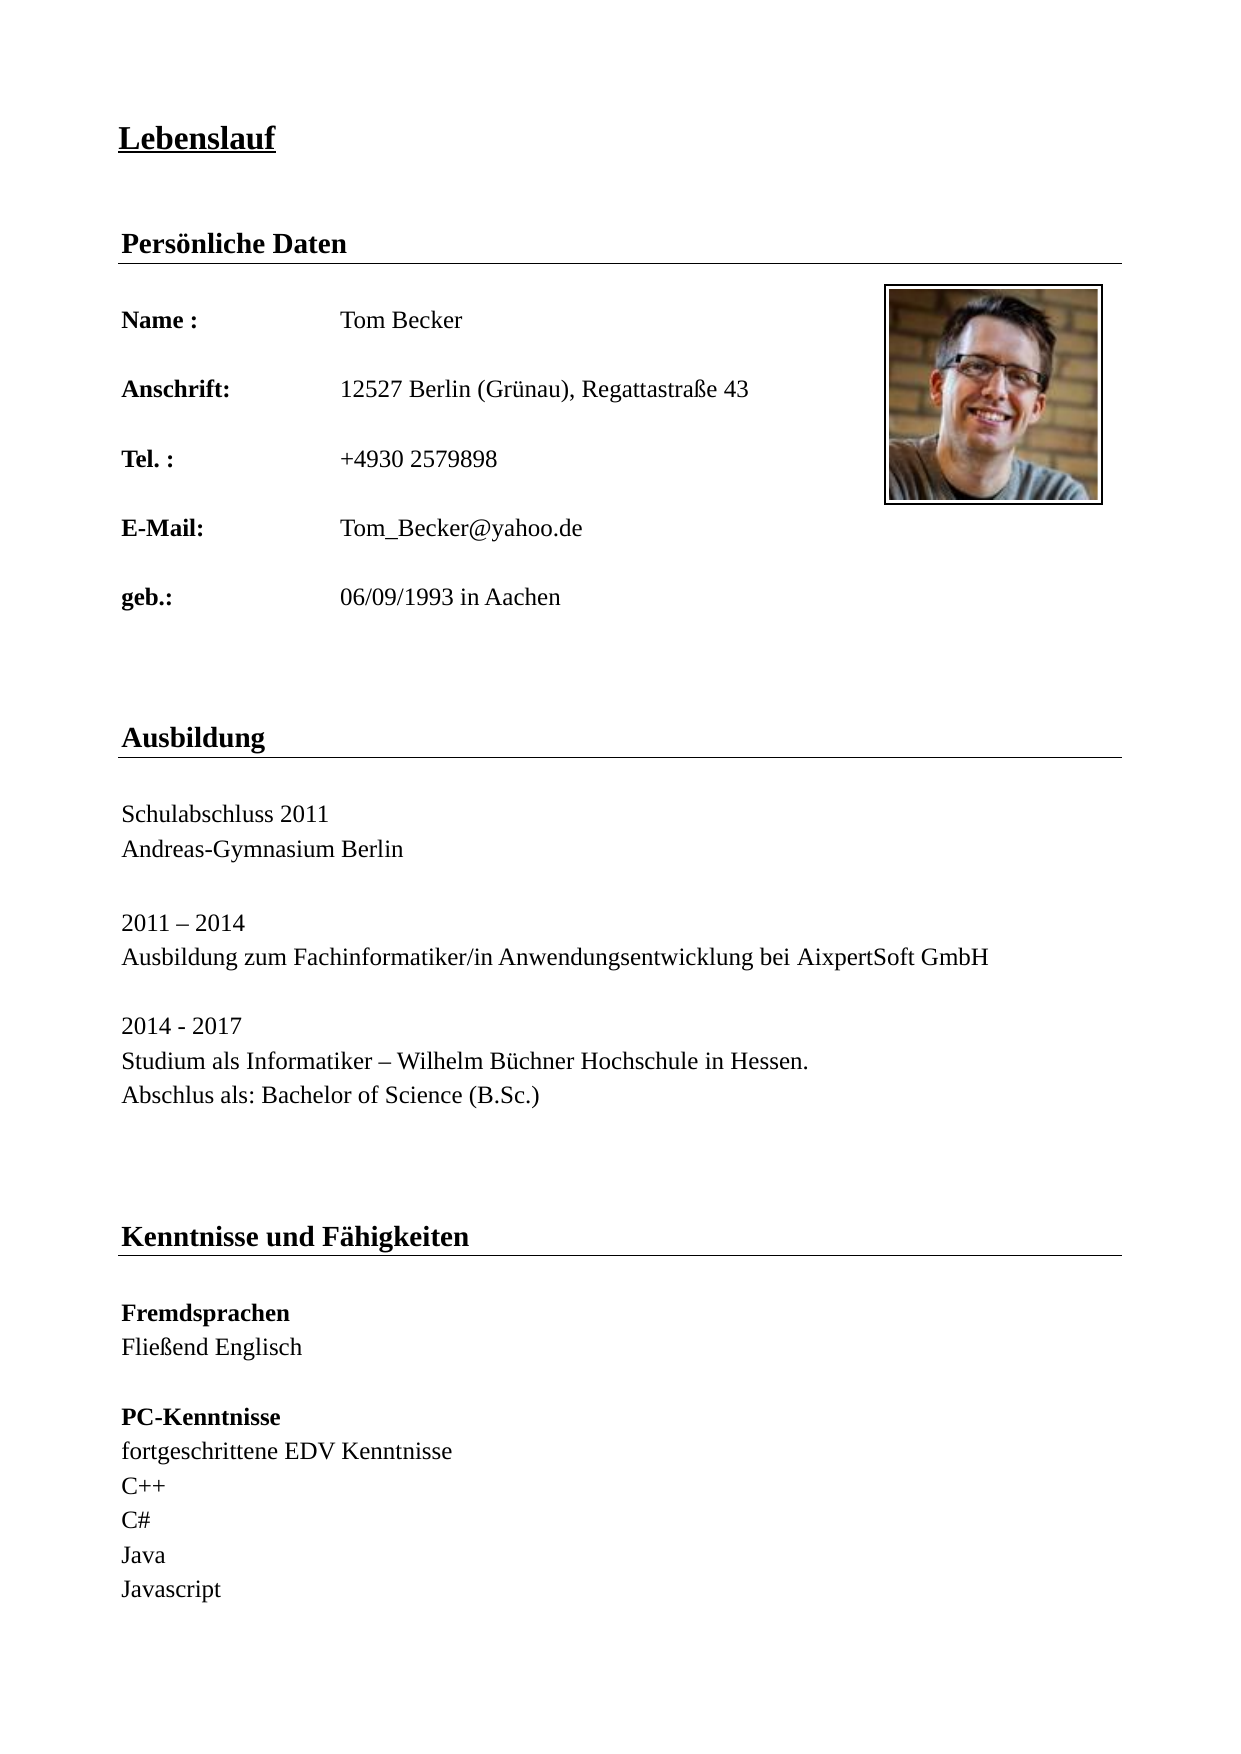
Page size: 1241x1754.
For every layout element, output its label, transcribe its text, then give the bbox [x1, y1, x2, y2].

text Andreas-Gymnasium Berlin [118, 831, 1122, 865]
text Fremdsprachen [118, 1295, 1122, 1329]
text 2014 - 2017 [118, 1008, 1122, 1043]
text Name : Tom Becker [118, 302, 884, 337]
text [1103, 302, 1122, 337]
text Lebenslauf [118, 118, 1122, 156]
text [1103, 441, 1122, 475]
text geb.: 06/09/1993 in Aachen [118, 579, 1122, 614]
text Ausbildung [118, 717, 1122, 757]
text Anschrift: 12527 Berlin (Grünau), Regattastraße 43 [118, 372, 884, 406]
text PC-Kenntnisse [118, 1399, 1122, 1433]
text Schulabschluss 2011 [118, 796, 1122, 831]
text Fließend Englisch [118, 1329, 1122, 1364]
text Studium als Informatiker – Wilhelm Büchner Hochschule in Hessen. [118, 1043, 1122, 1078]
text Javascript [118, 1572, 1122, 1606]
text E-Mail: Tom_Becker@yahoo.de [118, 510, 1122, 544]
text Abschlus als: Bachelor of Science (B.Sc.) [118, 1078, 1122, 1112]
text Ausbildung zum Fachinformatiker/in Anwendungsentwicklung bei AixpertSoft GmbH [118, 939, 1122, 974]
text Kenntnisse und Fähigkeiten [118, 1216, 1122, 1255]
text Java [118, 1537, 1122, 1572]
picture [889, 289, 1098, 500]
text Persönliche Daten [118, 223, 1122, 263]
text C++ [118, 1468, 1122, 1502]
text C# [118, 1502, 1122, 1537]
text 2011 – 2014 [118, 905, 1122, 939]
text fortgeschrittene EDV Kenntnisse [118, 1433, 1122, 1468]
text Tel. : +4930 2579898 [118, 441, 884, 475]
